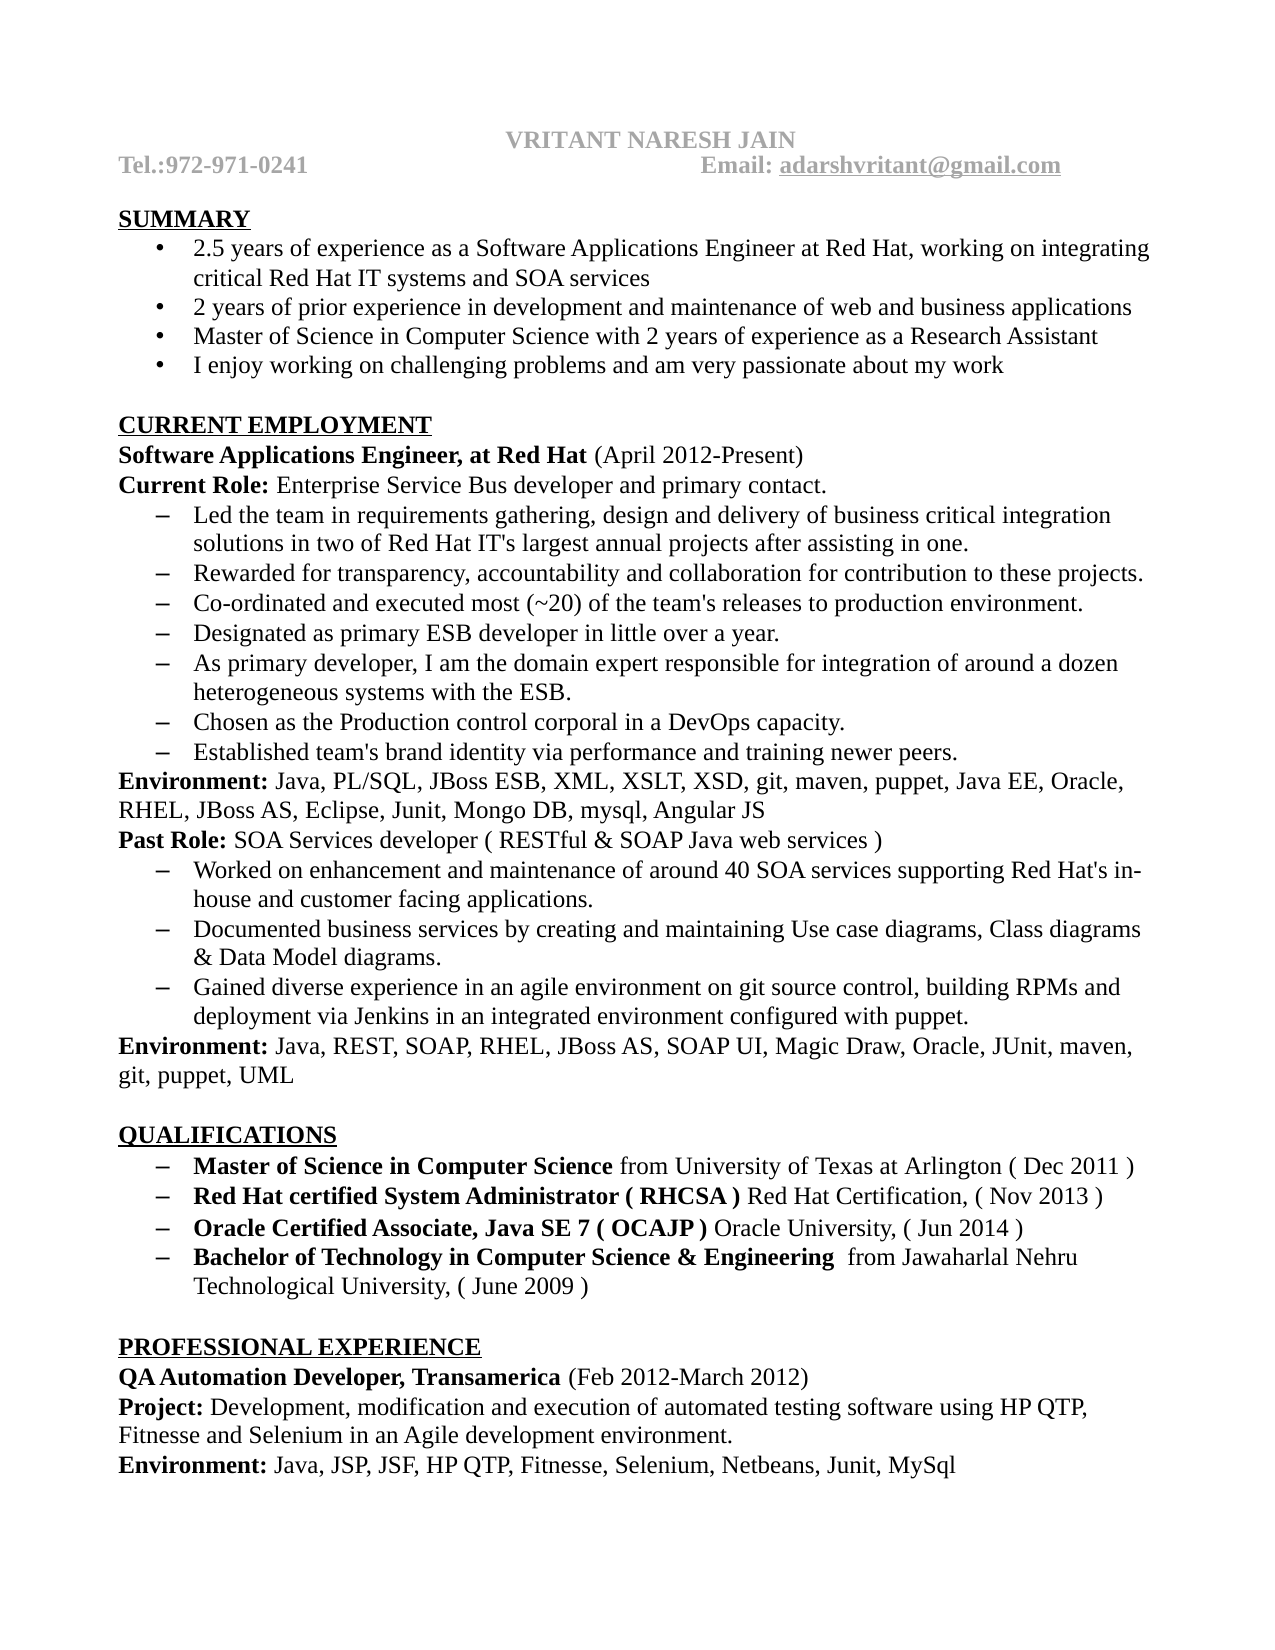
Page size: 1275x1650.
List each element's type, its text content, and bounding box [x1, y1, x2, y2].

text QUALIFICATIONS [118, 1119, 1157, 1149]
list Documented business services by creating and maintaining Use case diagrams, Class diagrams & Data Model diagrams. [156, 914, 1157, 971]
text VRITANT NARESH JAIN [418, 125, 1072, 154]
list Chosen as the Production control corporal in a DevOps capacity. [156, 707, 1157, 735]
list Rewarded for transparency, accountability and collaboration for contribution to these projects. [156, 558, 1157, 587]
text SUMMARY [118, 203, 1157, 233]
list Established team's brand identity via performance and training newer peers. [156, 737, 1157, 765]
text Past Role: SOA Services developer ( RESTful & SOAP Java web services ) [118, 825, 1157, 854]
text Environment: Java, PL/SQL, JBoss ESB, XML, XSLT, XSD, git, maven, puppet, Java EE, Oracle, RHEL, JBoss AS, Eclipse, Junit, Mongo DB, mysql, Angular JS [118, 766, 1157, 824]
text Software Applications Engineer, at Red Hat (April 2012-Present) [118, 440, 1157, 469]
list I enjoy working on challenging problems and am very passionate about my work [156, 350, 1157, 379]
text CURRENT EMPLOYMENT [118, 410, 1157, 439]
text Tel.:972-971-0241 Email: adarshvritant@gmail.com [118, 154, 1063, 178]
list Co-ordinated and executed most (~20) of the team's releases to production environment. [156, 588, 1157, 617]
list Bachelor of Technology in Computer Science & Engineering from Jawaharlal Nehru Technological University, ( June 2009 ) [156, 1242, 1157, 1299]
list Worked on enhancement and maintenance of around 40 SOA services supporting Red Hat's in-house and customer facing applications. [156, 855, 1157, 912]
list Master of Science in Computer Science from University of Texas at Arlington ( Dec 2011 ) [156, 1151, 1157, 1179]
list Designated as primary ESB developer in little over a year. [156, 618, 1157, 647]
list Oracle Certified Associate, Java SE 7 ( OCAJP ) Oracle University, ( Jun 2014 ) [156, 1212, 1157, 1242]
list Led the team in requirements gathering, design and delivery of business critical integration solutions in two of Red Hat IT's largest annual projects after assisting in one. [156, 500, 1157, 557]
text QA Automation Developer, Transamerica (Feb 2012-March 2012) [118, 1362, 1157, 1391]
list Gained diverse experience in an agile environment on git source control, building RPMs and deployment via Jenkins in an integrated environment configured with puppet. [156, 972, 1157, 1030]
text Environment: Java, JSP, JSF, HP QTP, Fitnesse, Selenium, Netbeans, Junit, MySql [118, 1450, 1157, 1479]
list As primary developer, I am the domain expert responsible for integration of around a dozen heterogeneous systems with the ESB. [156, 648, 1157, 706]
text Current Role: Enterprise Service Bus developer and primary contact. [118, 470, 1157, 498]
list Master of Science in Computer Science with 2 years of experience as a Research Assistant [156, 321, 1157, 350]
text PROFESSIONAL EXPERIENCE [118, 1332, 1157, 1361]
list Red Hat certified System Administrator ( RHCSA ) Red Hat Certification, ( Nov 2013 ) [156, 1181, 1157, 1211]
list 2 years of prior experience in development and maintenance of web and business applications [156, 292, 1157, 321]
list 2.5 years of experience as a Software Applications Engineer at Red Hat, working on integrating critical Red Hat IT systems and SOA services [156, 233, 1157, 292]
text Environment: Java, REST, SOAP, RHEL, JBoss AS, SOAP UI, Magic Draw, Oracle, JUnit, maven, git, puppet, UML [118, 1031, 1157, 1088]
text Project: Development, modification and execution of automated testing software using HP QTP, Fitnesse and Selenium in an Agile development environment. [118, 1392, 1157, 1449]
